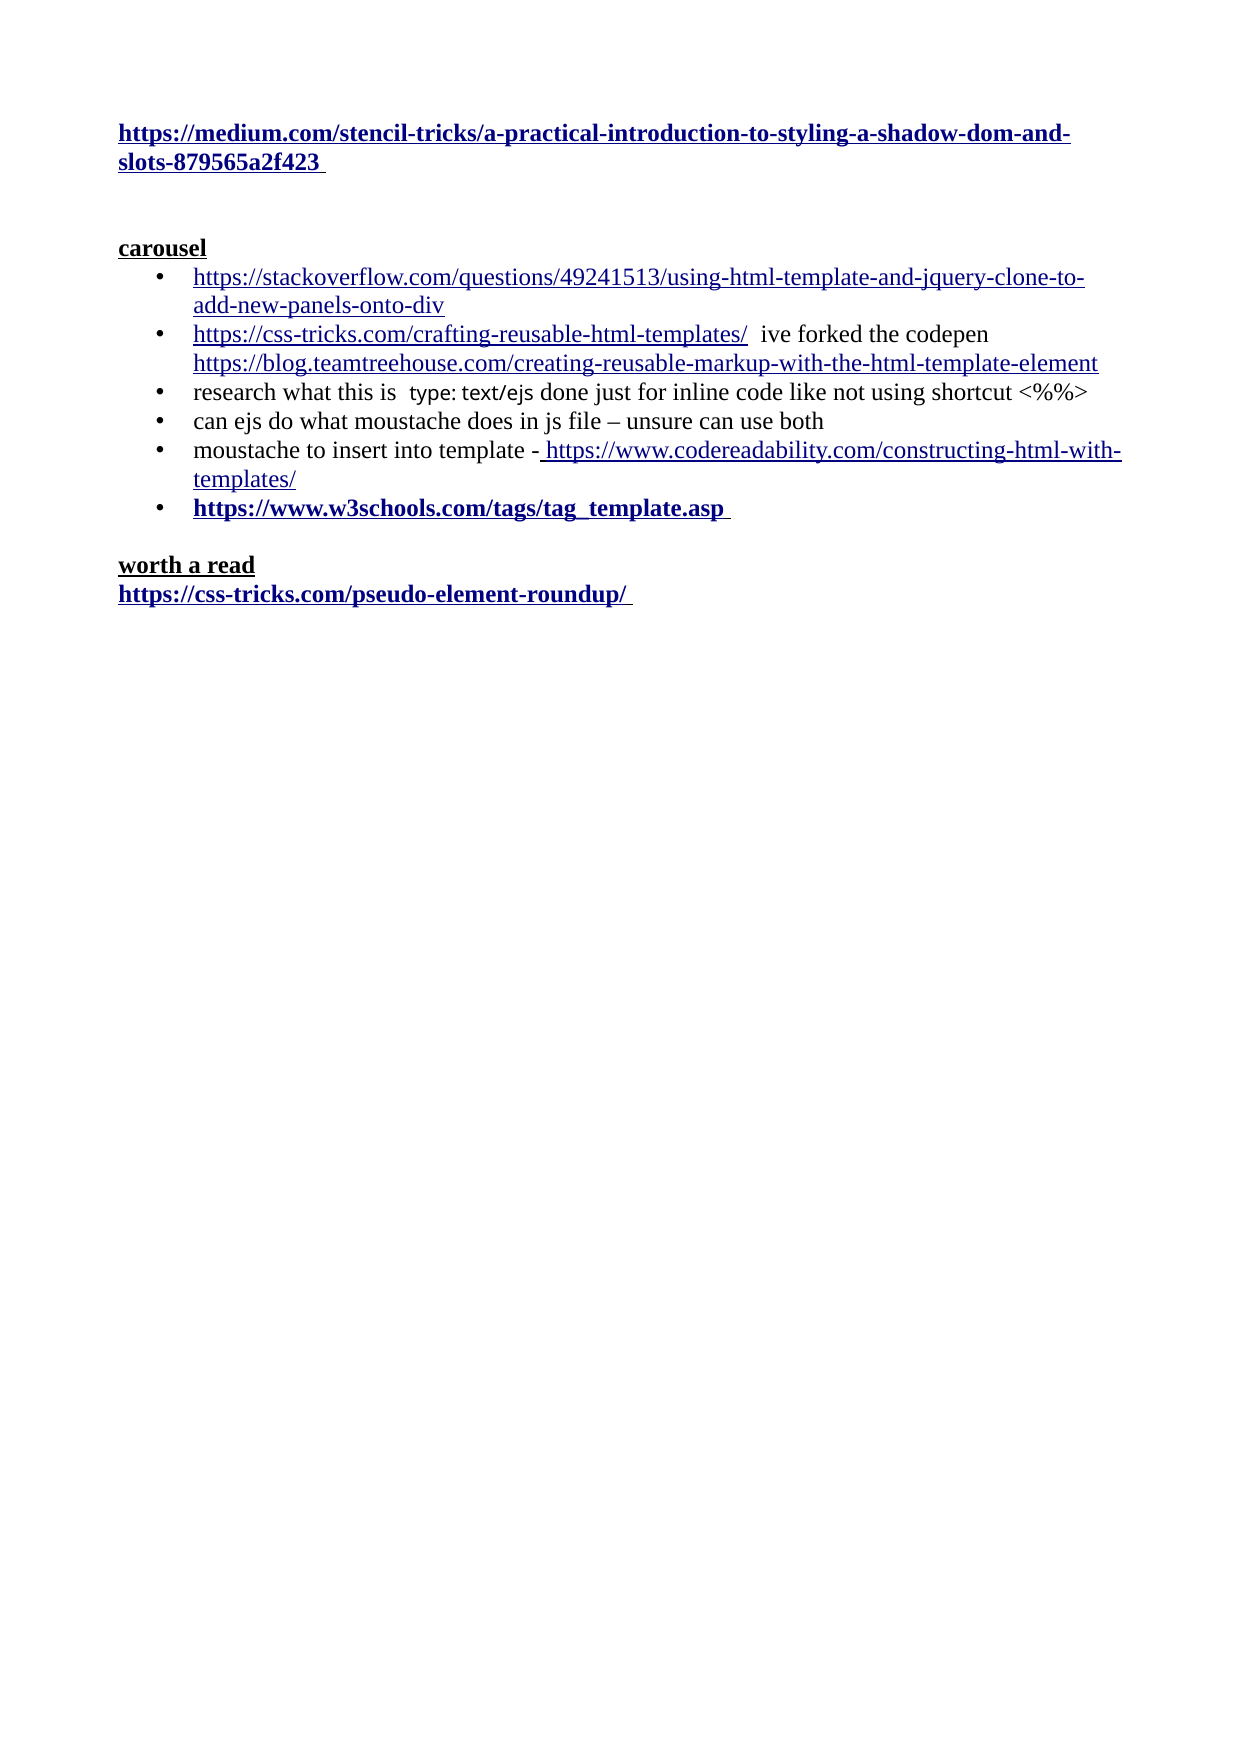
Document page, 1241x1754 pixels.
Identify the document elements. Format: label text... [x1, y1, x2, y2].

text worth a read [118, 550, 1122, 579]
list moustache to insert into template - https://www.codereadability.com/constructing-html-with-templates/ [156, 435, 1122, 493]
list can ejs do what moustache does in js file – unsure can use both [156, 406, 1122, 435]
list https://css-tricks.com/crafting-reusable-html-templates/ ive forked the codepen https://blog.teamtreehouse.com/creating-reusable-markup-with-the-html-template-element [156, 319, 1122, 377]
list https://www.w3schools.com/tags/tag_template.asp [156, 493, 1122, 521]
list research what this is type: text/ejs done just for inline code like not using shortcut <%%> [156, 377, 1122, 406]
text carousel [118, 233, 1122, 262]
list https://stackoverflow.com/questions/49241513/using-html-template-and-jquery-clone-to-add-new-panels-onto-div [156, 262, 1122, 319]
text https://medium.com/stencil-tricks/a-practical-introduction-to-styling-a-shadow-dom-and-slots-879565a2f423 [118, 118, 1122, 176]
text https://css-tricks.com/pseudo-element-roundup/ [118, 579, 1122, 608]
